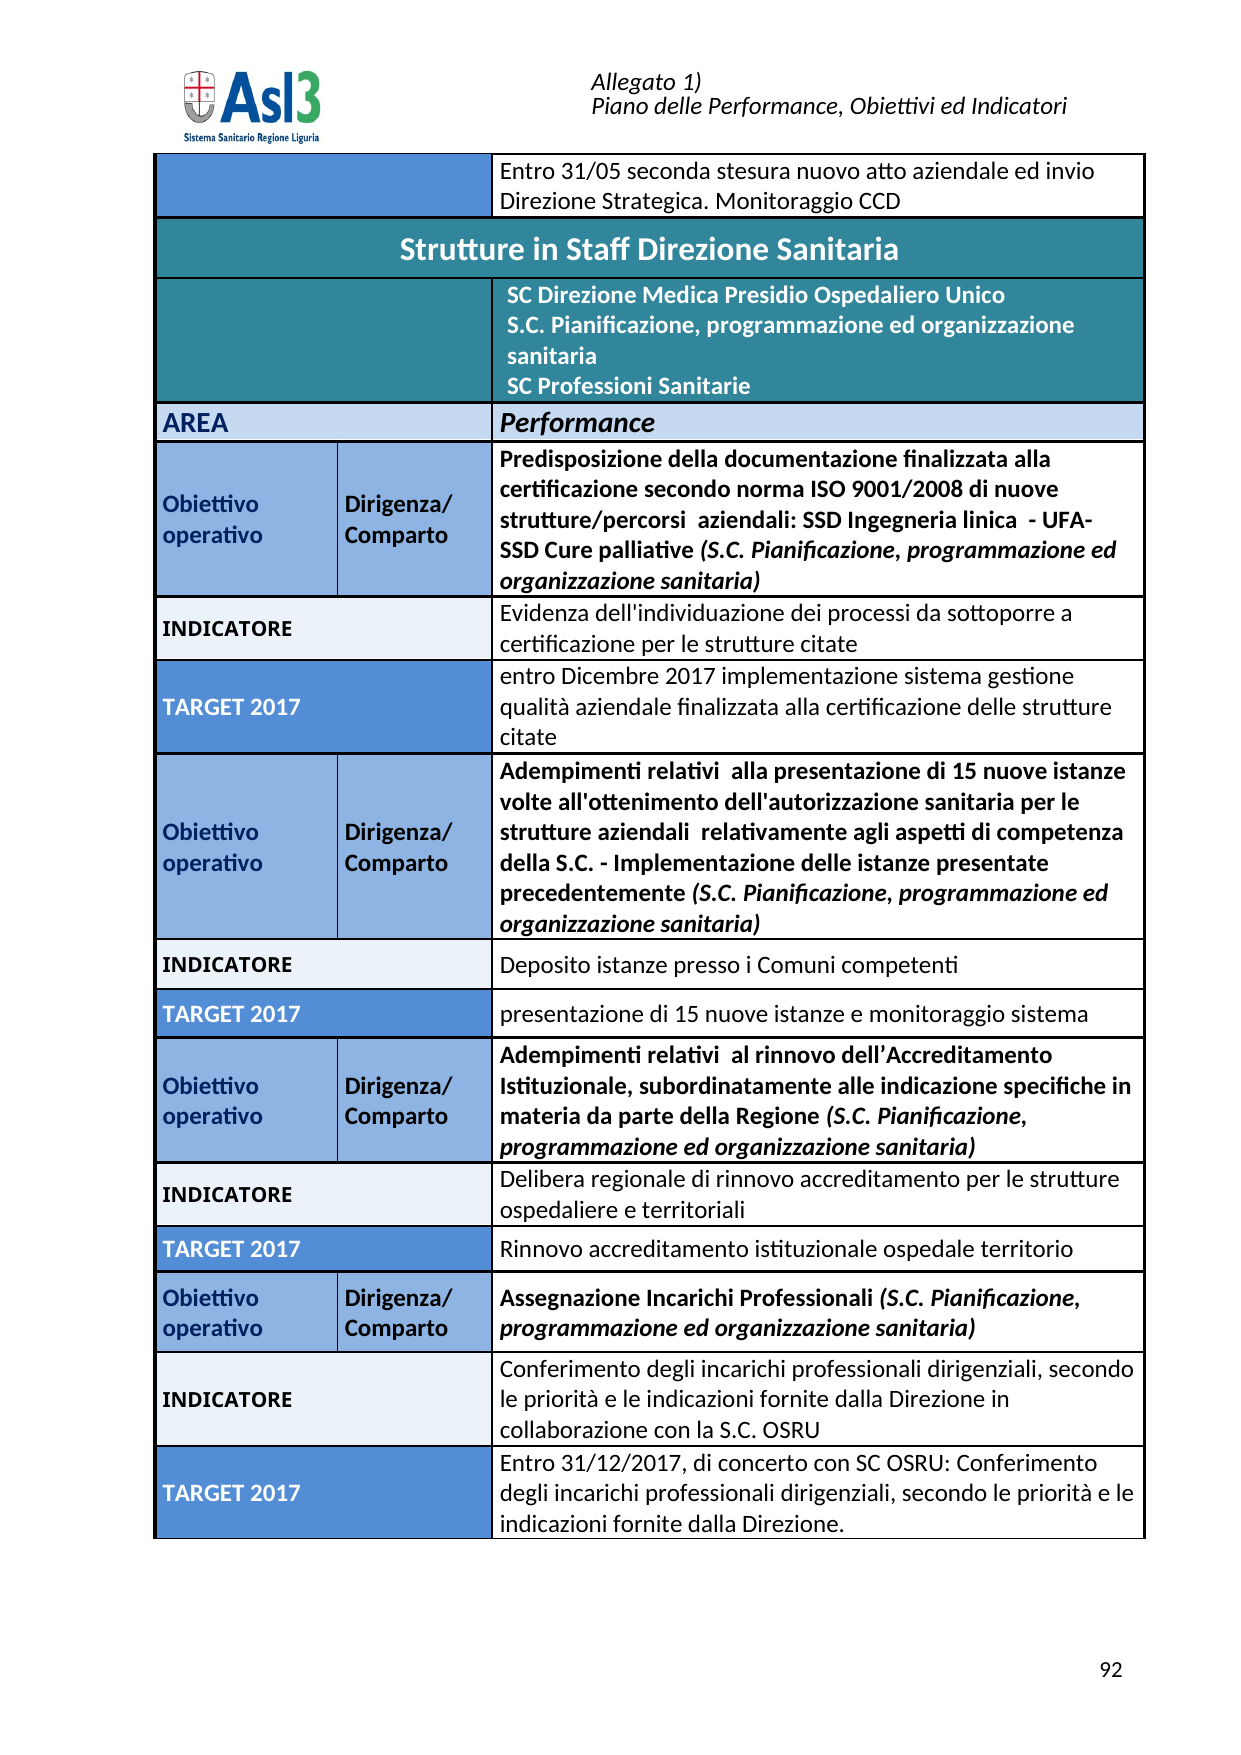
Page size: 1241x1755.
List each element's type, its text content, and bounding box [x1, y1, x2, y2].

table_cell Rinnovo accreditamento istituzionale ospedale territorio [493, 1227, 1143, 1270]
table_cell [337, 1227, 491, 1270]
table_cell Obiettivo operativo [157, 755, 337, 938]
table_cell INDICATORE [157, 598, 491, 658]
table_cell TARGET 2017 [157, 990, 337, 1036]
table_cell Delibera regionale di rinnovo accreditamento per le strutture ospedaliere e territoriali [493, 1164, 1143, 1224]
table_cell Obiettivo operativo [157, 443, 337, 595]
table_cell presentazione di 15 nuove istanze e monitoraggio sistema [493, 990, 1143, 1036]
table_cell INDICATORE [157, 1164, 491, 1224]
table_cell INDICATORE [157, 1353, 491, 1445]
table_cell Dirigenza/ Comparto [338, 755, 491, 938]
table_cell Entro 31/05 seconda stesura nuovo atto aziendale ed invio Direzione Strategica. Monitoraggio CCD [493, 155, 1143, 216]
table_cell Adempimenti relativi al rinnovo dell’Accreditamento Istituzionale, subordinatamente alle indicazione specifiche in materia da parte della Regione (S.C. Pianificazione, programmazione ed organizzazione sanitaria) [493, 1039, 1143, 1161]
table_cell Performance [493, 404, 1143, 439]
table_cell [337, 279, 491, 401]
table_cell Dirigenza/ Comparto [338, 443, 491, 595]
table_cell [337, 990, 491, 1036]
table_cell Dirigenza/ Comparto [338, 1039, 491, 1161]
table_cell [337, 154, 491, 216]
table_cell [337, 1447, 491, 1538]
table_cell [157, 154, 337, 216]
table_cell Deposito istanze presso i Comuni competenti [493, 940, 1143, 988]
table_cell Dirigenza/ Comparto [338, 1273, 491, 1351]
table_cell [157, 279, 337, 401]
table_cell Obiettivo operativo [157, 1039, 337, 1161]
table_cell INDICATORE [157, 940, 491, 988]
table_cell Conferimento degli incarichi professionali dirigenziali, secondo le priorità e le indicazioni fornite dalla Direzione in collaborazione con la S.C. OSRU [493, 1353, 1143, 1445]
table_cell TARGET 2017 [157, 1227, 337, 1270]
table_cell SC Direzione Medica Presidio Ospedaliero Unico S.C. Pianificazione, programmazione ed organizzazione sanitaria SC Professioni Sanitarie [493, 279, 1143, 401]
table_cell Predisposizione della documentazione finalizzata alla certificazione secondo norma ISO 9001/2008 di nuove strutture/percorsi aziendali: SSD Ingegneria linica - UFA- SSD Cure palliative (S.C. Pianificazione, programmazione ed organizzazione sanitaria) [493, 443, 1143, 595]
table_cell TARGET 2017 [157, 1447, 337, 1538]
table_cell entro Dicembre 2017 implementazione sistema gestione qualità aziendale finalizzata alla certificazione delle strutture citate [493, 661, 1143, 752]
table_cell Entro 31/12/2017, di concerto con SC OSRU: Conferimento degli incarichi professionali dirigenziali, secondo le priorità e le indicazioni fornite dalla Direzione. [493, 1447, 1143, 1538]
table_cell [337, 661, 491, 752]
table_cell Obiettivo operativo [157, 1273, 337, 1351]
table_cell Evidenza dell'individuazione dei processi da sottoporre a certificazione per le strutture citate [493, 598, 1143, 658]
table_cell Strutture in Staff Direzione Sanitaria [157, 219, 1143, 277]
table_cell AREA [157, 404, 491, 439]
table_cell Adempimenti relativi alla presentazione di 15 nuove istanze volte all'ottenimento dell'autorizzazione sanitaria per le strutture aziendali relativamente agli aspetti di competenza della S.C. - Implementazione delle istanze presentate precedentemente (S.C. Pianificazione, programmazione ed organizzazione sanitaria) [493, 755, 1143, 938]
table_cell TARGET 2017 [157, 661, 337, 752]
table_cell Assegnazione Incarichi Professionali (S.C. Pianificazione, programmazione ed organizzazione sanitaria) [493, 1273, 1143, 1351]
